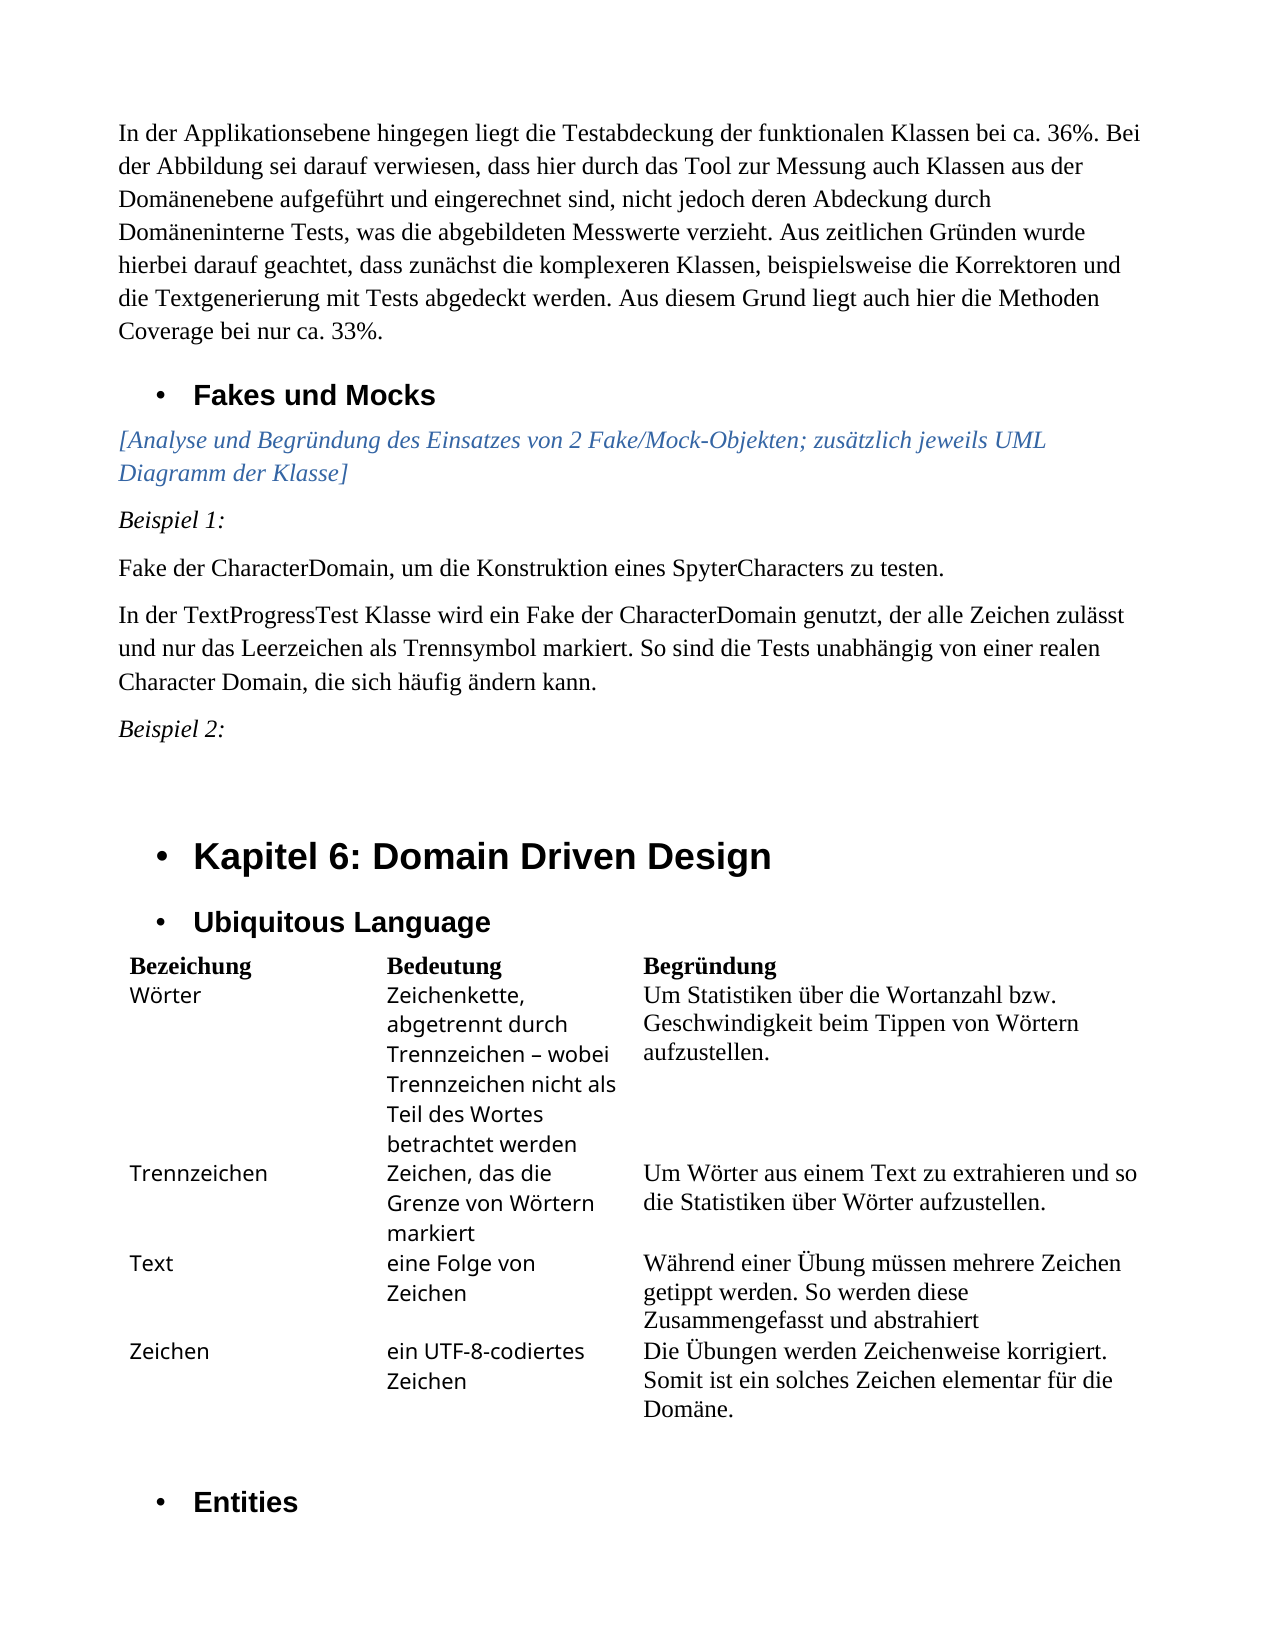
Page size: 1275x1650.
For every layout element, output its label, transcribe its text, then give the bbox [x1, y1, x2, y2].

table_cell ein UTF-8-codiertes Zeichen [375, 1336, 632, 1422]
table_cell Zeichenkette, abgetrennt durch Trennzeichen – wobei Trennzeichen nicht als Teil des Wortes betrachtet werden [375, 980, 632, 1158]
table_cell Um Wörter aus einem Text zu extrahieren und so die Statistiken über Wörter aufzustellen. [632, 1159, 1164, 1248]
text In der Applikationsebene hingegen liegt die Testabdeckung der funktionalen Klassen bei ca. 36%. Bei der Abbildung sei darauf verwiesen, dass hier durch das Tool zur Messung auch Klassen aus der Domänenebene aufgeführt und eingerechnet sind, nicht jedoch deren Abdeckung durch Domäneninterne Tests, was die abgebildeten Messwerte verzieht. Aus zeitlichen Gründen wurde hierbei darauf geachtet, dass zunächst die komplexeren Klassen, beispielsweise die Korrektoren und die Textgenerierung mit Tests abgedeckt werden. Aus diesem Grund liegt auch hier die Methoden Coverage bei nur ca. 33%. [118, 118, 1157, 345]
text Beispiel 2: [118, 714, 1157, 743]
table_header Bezeichung [118, 951, 375, 980]
table_cell Die Übungen werden Zeichenweise korrigiert. Somit ist ein solches Zeichen elementar für die Domäne. [632, 1336, 1164, 1422]
table_header Bedeutung [375, 951, 632, 980]
text Fake der CharacterDomain, um die Konstruktion eines SpyterCharacters zu testen. [118, 553, 1157, 582]
table_cell Um Statistiken über die Wortanzahl bzw. Geschwindigkeit beim Tippen von Wörtern aufzustellen. [632, 980, 1164, 1158]
table_cell Während einer Übung müssen mehrere Zeichen getippt werden. So werden diese Zusammengefasst und abstrahiert [632, 1248, 1164, 1336]
table_cell Zeichen, das die Grenze von Wörtern markiert [375, 1159, 632, 1248]
table_cell Zeichen [118, 1336, 375, 1422]
subtitle Fakes und Mocks [156, 378, 1157, 412]
text [Analyse und Begründung des Einsatzes von 2 Fake/Mock-Objekten; zusätzlich jeweils UML Diagramm der Klasse] [118, 425, 1157, 486]
table_cell eine Folge von Zeichen [375, 1248, 632, 1336]
text Beispiel 1: [118, 505, 1157, 534]
subtitle Entities [156, 1484, 1157, 1518]
table_cell Wörter [118, 980, 375, 1158]
table_header Begründung [632, 951, 1164, 980]
subtitle Ubiquitous Language [156, 905, 1157, 938]
table_cell Trennzeichen [118, 1159, 375, 1248]
text In der TextProgressTest Klasse wird ein Fake der CharacterDomain genutzt, der alle Zeichen zulässt und nur das Leerzeichen als Trennsymbol markiert. So sind die Tests unabhängig von einer realen Character Domain, die sich häufig ändern kann. [118, 601, 1157, 695]
subtitle Kapitel 6: Domain Driven Design [156, 834, 1157, 878]
table_cell Text [118, 1248, 375, 1336]
